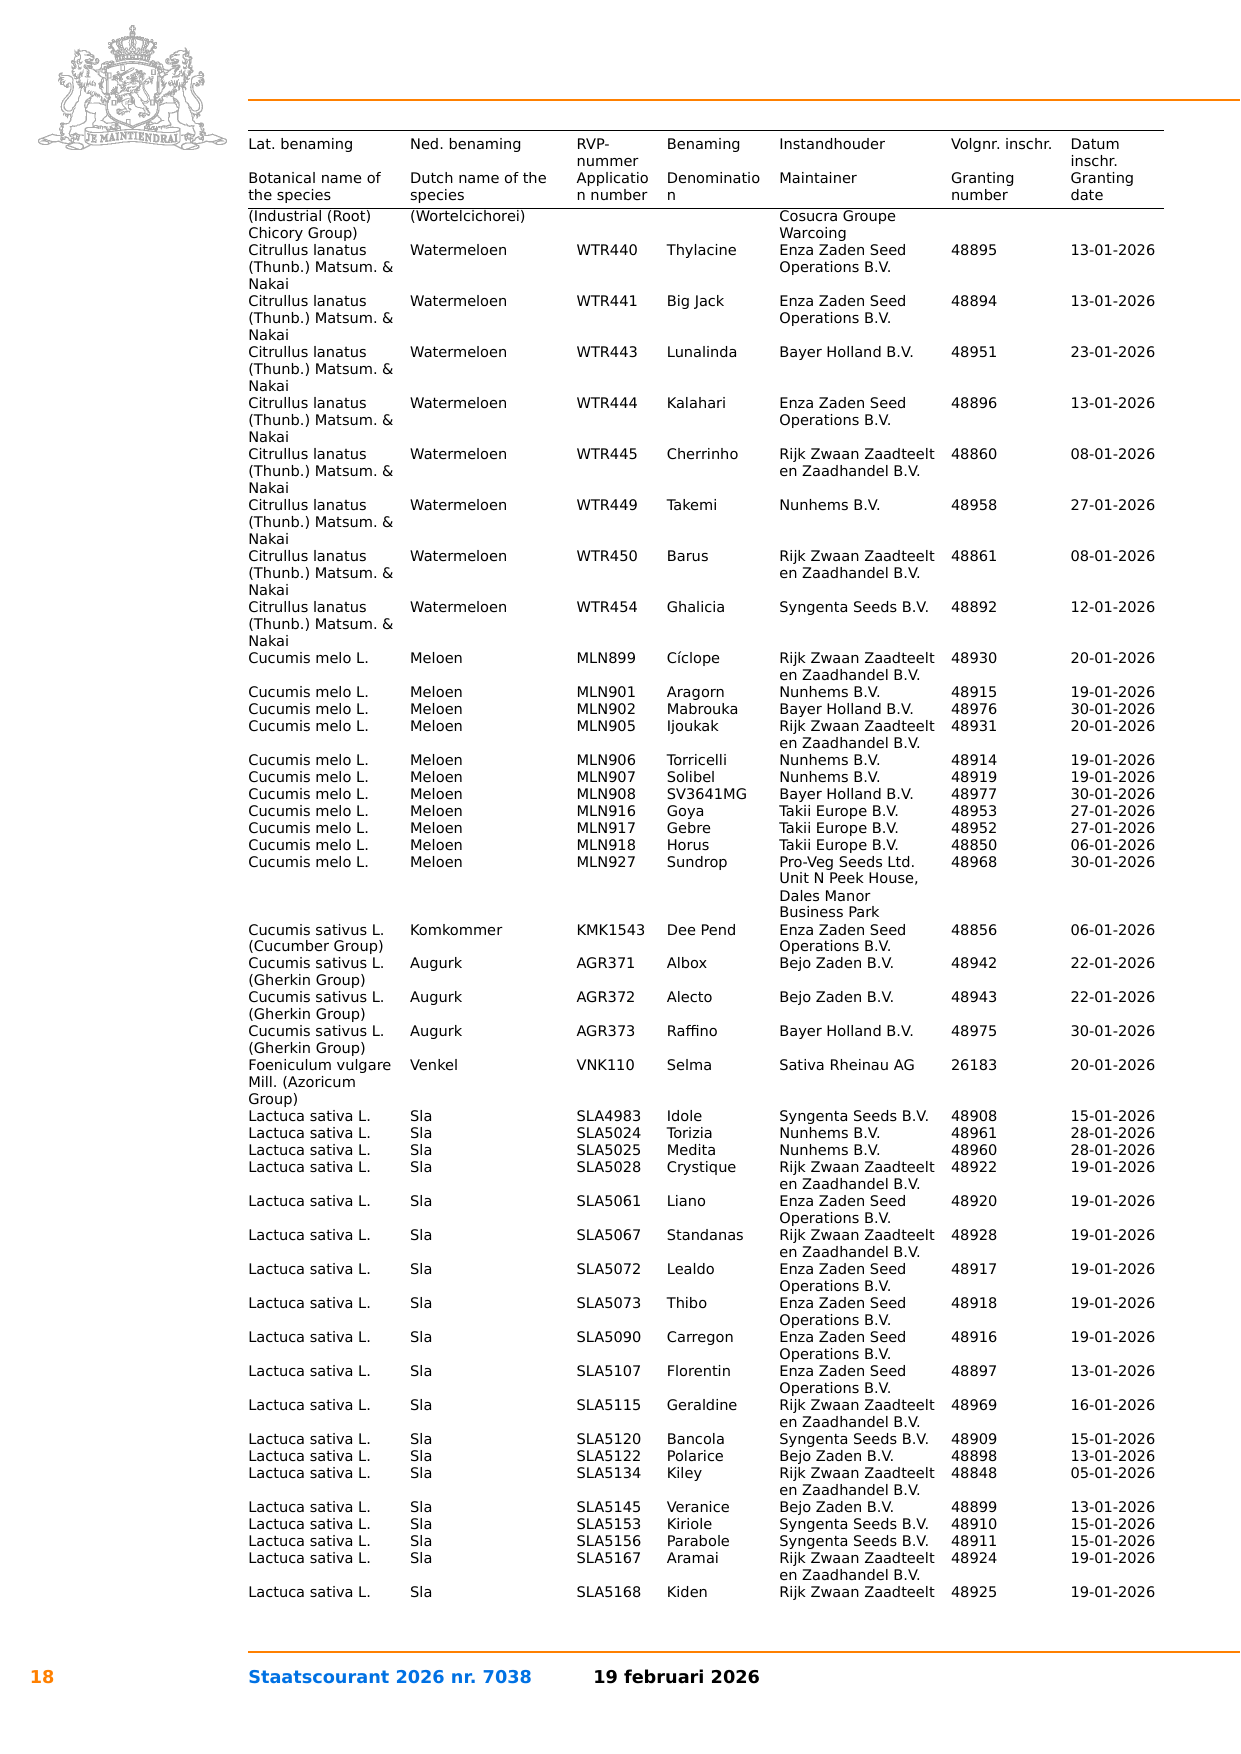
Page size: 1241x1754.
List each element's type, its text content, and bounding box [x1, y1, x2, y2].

table_cell SLA5090 [570, 1329, 661, 1363]
table_cell Cucumis melo L. [248, 836, 404, 853]
table_cell Kiden [661, 1584, 773, 1601]
table_cell MLN902 [570, 701, 661, 718]
table_cell Enza Zaden Seed Operations B.V. [773, 1363, 945, 1397]
table_cell Sla [404, 1108, 570, 1125]
table_cell 48924 [945, 1550, 1064, 1583]
table_cell 19-01-2026 [1065, 1550, 1163, 1583]
table_cell Bejo Zaden B.V. [773, 989, 945, 1023]
table_cell Cucumis melo L. [248, 854, 404, 921]
table_cell 12-01-2026 [1065, 599, 1163, 650]
table_cell 27-01-2026 [1065, 803, 1163, 819]
table_cell 48850 [945, 836, 1064, 853]
table_cell Takemi [661, 497, 773, 548]
table_cell 48969 [945, 1397, 1064, 1431]
table_cell 48915 [945, 684, 1064, 701]
table_cell 48952 [945, 820, 1064, 836]
table_cell Watermeloen [404, 293, 570, 344]
table_cell 48894 [945, 293, 1064, 344]
table_cell Granting date [1065, 170, 1163, 208]
table_cell Lactuca sativa L. [248, 1397, 404, 1431]
table_cell Augurk [404, 989, 570, 1023]
table_cell 13-01-2026 [1065, 1363, 1163, 1397]
table_cell 48892 [945, 599, 1064, 650]
table_header Ned. benaming [404, 131, 570, 169]
table_cell 48943 [945, 989, 1064, 1023]
table_cell Cucumis melo L. [248, 752, 404, 768]
table_cell Kiriole [661, 1516, 773, 1533]
table_cell Cucumis melo L. [248, 650, 404, 684]
table_cell Meloen [404, 684, 570, 701]
table_cell Sativa Rheinau AG [773, 1057, 945, 1108]
table_cell SLA5067 [570, 1227, 661, 1261]
table_cell (Industrial (Root) Chicory Group) [248, 209, 404, 242]
table_cell SLA5167 [570, 1550, 661, 1583]
table_cell 19-01-2026 [1065, 1295, 1163, 1329]
table_cell 27-01-2026 [1065, 497, 1163, 548]
table_cell 19-01-2026 [1065, 752, 1163, 768]
table_cell SLA5156 [570, 1533, 661, 1549]
table_cell 06-01-2026 [1065, 836, 1163, 853]
table_cell Torizia [661, 1125, 773, 1142]
table_cell Citrullus lanatus (Thunb.) Matsum. & Nakai [248, 548, 404, 599]
table_cell Carregon [661, 1329, 773, 1363]
table_cell Geraldine [661, 1397, 773, 1431]
table_cell 13-01-2026 [1065, 395, 1163, 446]
table_cell 48953 [945, 803, 1064, 819]
table_cell Gebre [661, 820, 773, 836]
table_cell 30-01-2026 [1065, 1023, 1163, 1057]
table_cell 48861 [945, 548, 1064, 599]
table_header Lat. benaming [248, 131, 404, 169]
table_cell Cucumis melo L. [248, 684, 404, 701]
table_cell Enza Zaden Seed Operations B.V. [773, 242, 945, 293]
table_cell 48919 [945, 769, 1064, 786]
table_cell Takii Europe B.V. [773, 820, 945, 836]
table_cell Lactuca sativa L. [248, 1125, 404, 1142]
table_cell SLA5024 [570, 1125, 661, 1142]
table_cell Takii Europe B.V. [773, 803, 945, 819]
table_cell Cucumis sativus L. (Cucumber Group) [248, 921, 404, 955]
table_cell Nunhems B.V. [773, 1142, 945, 1159]
table_cell Lactuca sativa L. [248, 1193, 404, 1227]
table_cell Rijk Zwaan Zaadteelt en Zaadhandel B.V. [773, 1227, 945, 1261]
table_cell 16-01-2026 [1065, 1397, 1163, 1431]
table_cell Dutch name of the species [404, 170, 570, 208]
table_cell Cucumis sativus L. (Gherkin Group) [248, 955, 404, 989]
table_cell MLN907 [570, 769, 661, 786]
table_cell 19-01-2026 [1065, 1227, 1163, 1261]
table_cell 48899 [945, 1499, 1064, 1516]
table_cell Lactuca sativa L. [248, 1108, 404, 1125]
table_cell Meloen [404, 718, 570, 752]
table_cell Sla [404, 1142, 570, 1159]
table_cell Citrullus lanatus (Thunb.) Matsum. & Nakai [248, 293, 404, 344]
table_cell Nunhems B.V. [773, 752, 945, 768]
table_cell Nunhems B.V. [773, 684, 945, 701]
table_cell 48895 [945, 242, 1064, 293]
table_cell 48914 [945, 752, 1064, 768]
table_cell Lactuca sativa L. [248, 1159, 404, 1193]
table_cell Meloen [404, 769, 570, 786]
table_cell Solibel [661, 769, 773, 786]
table_cell MLN901 [570, 684, 661, 701]
table_cell Rijk Zwaan Zaadteelt en Zaadhandel B.V. [773, 718, 945, 752]
table_cell 30-01-2026 [1065, 786, 1163, 802]
table_cell Lactuca sativa L. [248, 1227, 404, 1261]
table_cell 48930 [945, 650, 1064, 684]
table_cell Denomination [661, 170, 773, 208]
table_cell 48976 [945, 701, 1064, 718]
table_cell Sla [404, 1431, 570, 1448]
table_cell Takii Europe B.V. [773, 836, 945, 853]
table_cell Meloen [404, 854, 570, 921]
table_cell Bejo Zaden B.V. [773, 955, 945, 989]
table_cell Lactuca sativa L. [248, 1448, 404, 1465]
table_cell Sla [404, 1533, 570, 1549]
table_cell SLA5025 [570, 1142, 661, 1159]
table_cell SLA5072 [570, 1261, 661, 1295]
table_cell Augurk [404, 1023, 570, 1057]
table_cell Kalahari [661, 395, 773, 446]
table_cell 48961 [945, 1125, 1064, 1142]
table_cell 48860 [945, 446, 1064, 497]
table_cell Cucumis sativus L. (Gherkin Group) [248, 989, 404, 1023]
table_cell Watermeloen [404, 242, 570, 293]
table_cell WTR440 [570, 242, 661, 293]
table_cell Citrullus lanatus (Thunb.) Matsum. & Nakai [248, 446, 404, 497]
table_cell Lactuca sativa L. [248, 1261, 404, 1295]
table_cell Rijk Zwaan Zaadteelt en Zaadhandel B.V. [773, 1550, 945, 1583]
table_cell 28-01-2026 [1065, 1142, 1163, 1159]
table_cell SLA4983 [570, 1108, 661, 1125]
table_cell Application number [570, 170, 661, 208]
table_cell Barus [661, 548, 773, 599]
table_cell Dee Pend [661, 921, 773, 955]
table_cell Rijk Zwaan Zaadteelt en Zaadhandel B.V. [773, 446, 945, 497]
table_cell Selma [661, 1057, 773, 1108]
table_cell Syngenta Seeds B.V. [773, 1431, 945, 1448]
table_cell [945, 209, 1064, 242]
table_cell Cucumis melo L. [248, 786, 404, 802]
table_cell 20-01-2026 [1065, 1057, 1163, 1108]
table_cell Komkommer [404, 921, 570, 955]
table_cell Cíclope [661, 650, 773, 684]
table_cell (Wortelcichorei) [404, 209, 570, 242]
picture [38, 25, 227, 150]
table_cell 27-01-2026 [1065, 820, 1163, 836]
table_cell MLN917 [570, 820, 661, 836]
table_cell Bayer Holland B.V. [773, 786, 945, 802]
table_cell Idole [661, 1108, 773, 1125]
table_cell Parabole [661, 1533, 773, 1549]
table_cell Veranice [661, 1499, 773, 1516]
table_cell Cherrinho [661, 446, 773, 497]
table_cell 15-01-2026 [1065, 1533, 1163, 1549]
table_cell Sla [404, 1550, 570, 1583]
table_cell MLN918 [570, 836, 661, 853]
table_cell Kiley [661, 1465, 773, 1499]
table_cell Syngenta Seeds B.V. [773, 1108, 945, 1125]
table_cell 13-01-2026 [1065, 1448, 1163, 1465]
table_cell Sla [404, 1295, 570, 1329]
table_cell Crystique [661, 1159, 773, 1193]
table_cell Torricelli [661, 752, 773, 768]
table_cell Albox [661, 955, 773, 989]
table_cell Lactuca sativa L. [248, 1431, 404, 1448]
table_cell 48931 [945, 718, 1064, 752]
table_cell Ghalicia [661, 599, 773, 650]
table_cell Lactuca sativa L. [248, 1363, 404, 1397]
table_cell SV3641MG [661, 786, 773, 802]
table_cell 48922 [945, 1159, 1064, 1193]
table_cell 48897 [945, 1363, 1064, 1397]
table_cell Rijk Zwaan Zaadteelt en Zaadhandel B.V. [773, 548, 945, 599]
table_cell Citrullus lanatus (Thunb.) Matsum. & Nakai [248, 344, 404, 395]
table_cell 19-01-2026 [1065, 769, 1163, 786]
table_cell Venkel [404, 1057, 570, 1108]
table_cell WTR445 [570, 446, 661, 497]
table_header Datum inschr. [1065, 131, 1163, 169]
table_cell Lactuca sativa L. [248, 1516, 404, 1533]
table_cell SLA5122 [570, 1448, 661, 1465]
table_cell 08-01-2026 [1065, 548, 1163, 599]
table_cell 48925 [945, 1584, 1064, 1601]
table_cell 19-01-2026 [1065, 1584, 1163, 1601]
table_cell Cucumis melo L. [248, 701, 404, 718]
table_cell Foeniculum vulgare Mill. (Azoricum Group) [248, 1057, 404, 1108]
table_cell Lactuca sativa L. [248, 1295, 404, 1329]
table_cell 48977 [945, 786, 1064, 802]
table_cell Goya [661, 803, 773, 819]
table_cell KMK1543 [570, 921, 661, 955]
table_cell Aramai [661, 1550, 773, 1583]
table_cell Syngenta Seeds B.V. [773, 1533, 945, 1549]
table_cell Lealdo [661, 1261, 773, 1295]
table_cell Bayer Holland B.V. [773, 701, 945, 718]
table_cell 19-01-2026 [1065, 684, 1163, 701]
table_cell 26183 [945, 1057, 1064, 1108]
table_cell Sla [404, 1448, 570, 1465]
table_cell 30-01-2026 [1065, 701, 1163, 718]
table_cell 48910 [945, 1516, 1064, 1533]
table_cell Polarice [661, 1448, 773, 1465]
table_cell 48856 [945, 921, 1064, 955]
table_cell Nunhems B.V. [773, 497, 945, 548]
table_cell 19-01-2026 [1065, 1329, 1163, 1363]
table_cell 28-01-2026 [1065, 1125, 1163, 1142]
table_cell Mabrouka [661, 701, 773, 718]
table_header Volgnr. inschr. [945, 131, 1064, 169]
table_cell 48908 [945, 1108, 1064, 1125]
table_cell Nunhems B.V. [773, 769, 945, 786]
table_cell SLA5073 [570, 1295, 661, 1329]
table_cell Sla [404, 1125, 570, 1142]
table_cell 19-01-2026 [1065, 1193, 1163, 1227]
table_cell Ijoukak [661, 718, 773, 752]
table_cell Cucumis sativus L. (Gherkin Group) [248, 1023, 404, 1057]
table_cell Nunhems B.V. [773, 1125, 945, 1142]
table_cell SLA5120 [570, 1431, 661, 1448]
table_cell Sla [404, 1465, 570, 1499]
table_cell Meloen [404, 752, 570, 768]
table_cell Citrullus lanatus (Thunb.) Matsum. & Nakai [248, 497, 404, 548]
table_cell Sla [404, 1499, 570, 1516]
table_cell Cosucra Groupe Warcoing [773, 209, 945, 242]
table_cell [1065, 209, 1163, 242]
table_cell Thylacine [661, 242, 773, 293]
table_cell 15-01-2026 [1065, 1431, 1163, 1448]
table_cell Maintainer [773, 170, 945, 208]
table_cell Lactuca sativa L. [248, 1499, 404, 1516]
table_cell 48898 [945, 1448, 1064, 1465]
table_cell Watermeloen [404, 497, 570, 548]
table_cell WTR443 [570, 344, 661, 395]
table_cell Enza Zaden Seed Operations B.V. [773, 1261, 945, 1295]
table_cell Enza Zaden Seed Operations B.V. [773, 395, 945, 446]
table_cell [570, 209, 661, 242]
table_cell Big Jack [661, 293, 773, 344]
table_cell 48920 [945, 1193, 1064, 1227]
table_cell Sundrop [661, 854, 773, 921]
table_cell Sla [404, 1584, 570, 1601]
table_cell MLN916 [570, 803, 661, 819]
table_cell 48916 [945, 1329, 1064, 1363]
table_cell Watermeloen [404, 446, 570, 497]
table_cell Cucumis melo L. [248, 718, 404, 752]
table_cell Cucumis melo L. [248, 820, 404, 836]
table_cell Enza Zaden Seed Operations B.V. [773, 1295, 945, 1329]
table_cell 48909 [945, 1431, 1064, 1448]
table_cell 48911 [945, 1533, 1064, 1549]
table_cell 08-01-2026 [1065, 446, 1163, 497]
table_cell 19-01-2026 [1065, 1159, 1163, 1193]
table_cell Bancola [661, 1431, 773, 1448]
table_cell Enza Zaden Seed Operations B.V. [773, 1329, 945, 1363]
table_cell 22-01-2026 [1065, 989, 1163, 1023]
table_cell WTR454 [570, 599, 661, 650]
table_cell 19-01-2026 [1065, 1261, 1163, 1295]
table_cell AGR371 [570, 955, 661, 989]
table_cell Bejo Zaden B.V. [773, 1499, 945, 1516]
table_cell Cucumis melo L. [248, 769, 404, 786]
table_cell Augurk [404, 955, 570, 989]
table_header Benaming [661, 131, 773, 169]
table_cell 48942 [945, 955, 1064, 989]
table_cell 48951 [945, 344, 1064, 395]
table_cell 48958 [945, 497, 1064, 548]
table_cell SLA5134 [570, 1465, 661, 1499]
table_cell SLA5145 [570, 1499, 661, 1516]
table_cell Granting number [945, 170, 1064, 208]
table_cell Sla [404, 1227, 570, 1261]
table_cell Lactuca sativa L. [248, 1465, 404, 1499]
table_cell Syngenta Seeds B.V. [773, 599, 945, 650]
table_cell Rijk Zwaan Zaadteelt en Zaadhandel B.V. [773, 1159, 945, 1193]
table_cell Watermeloen [404, 344, 570, 395]
table_cell SLA5061 [570, 1193, 661, 1227]
table_cell WTR441 [570, 293, 661, 344]
table_cell 48917 [945, 1261, 1064, 1295]
table_cell Syngenta Seeds B.V. [773, 1516, 945, 1533]
table_cell 20-01-2026 [1065, 650, 1163, 684]
table_header Instandhouder [773, 131, 945, 169]
table_cell Sla [404, 1516, 570, 1533]
table_cell Lactuca sativa L. [248, 1142, 404, 1159]
table_cell Alecto [661, 989, 773, 1023]
table_cell 48928 [945, 1227, 1064, 1261]
table_cell WTR450 [570, 548, 661, 599]
table_cell 20-01-2026 [1065, 718, 1163, 752]
table_cell Sla [404, 1193, 570, 1227]
table_cell 48918 [945, 1295, 1064, 1329]
table_cell Meloen [404, 650, 570, 684]
table_cell Medita [661, 1142, 773, 1159]
table_cell Sla [404, 1261, 570, 1295]
table_cell Lactuca sativa L. [248, 1584, 404, 1601]
table_cell 48960 [945, 1142, 1064, 1159]
table_cell WTR444 [570, 395, 661, 446]
table_cell 48968 [945, 854, 1064, 921]
table_header RVP-nummer [570, 131, 661, 169]
table_cell Liano [661, 1193, 773, 1227]
table_cell Horus [661, 836, 773, 853]
table_cell SLA5168 [570, 1584, 661, 1601]
table_cell Lactuca sativa L. [248, 1533, 404, 1549]
table_cell 48848 [945, 1465, 1064, 1499]
table_cell 15-01-2026 [1065, 1108, 1163, 1125]
table_cell 13-01-2026 [1065, 1499, 1163, 1516]
table_cell 48896 [945, 395, 1064, 446]
table_cell Cucumis melo L. [248, 803, 404, 819]
table_cell 23-01-2026 [1065, 344, 1163, 395]
table_cell Enza Zaden Seed Operations B.V. [773, 921, 945, 955]
table_cell Meloen [404, 820, 570, 836]
table_cell 06-01-2026 [1065, 921, 1163, 955]
table_cell Sla [404, 1159, 570, 1193]
table_cell Meloen [404, 701, 570, 718]
table_cell Citrullus lanatus (Thunb.) Matsum. & Nakai [248, 395, 404, 446]
table_cell 30-01-2026 [1065, 854, 1163, 921]
table_cell 48975 [945, 1023, 1064, 1057]
table_cell 15-01-2026 [1065, 1516, 1163, 1533]
table_cell Aragorn [661, 684, 773, 701]
table_cell Lactuca sativa L. [248, 1550, 404, 1583]
table_cell 05-01-2026 [1065, 1465, 1163, 1499]
table_cell Botanical name of the species [248, 170, 404, 208]
table_cell Citrullus lanatus (Thunb.) Matsum. & Nakai [248, 599, 404, 650]
table_cell MLN927 [570, 854, 661, 921]
table_cell Bejo Zaden B.V. [773, 1448, 945, 1465]
table_cell Watermeloen [404, 599, 570, 650]
table_cell Meloen [404, 803, 570, 819]
table_cell Pro-Veg Seeds Ltd. Unit N Peek House, Dales Manor Business Park [773, 854, 945, 921]
table_cell Watermeloen [404, 395, 570, 446]
table_cell Rijk Zwaan Zaadteelt en Zaadhandel B.V. [773, 1397, 945, 1431]
table_cell SLA5153 [570, 1516, 661, 1533]
table_cell [661, 209, 773, 242]
table_cell Enza Zaden Seed Operations B.V. [773, 293, 945, 344]
table_cell Citrullus lanatus (Thunb.) Matsum. & Nakai [248, 242, 404, 293]
table_cell Rijk Zwaan Zaadteelt en Zaadhandel B.V. [773, 1465, 945, 1499]
table_cell Bayer Holland B.V. [773, 1023, 945, 1057]
table_cell Raffino [661, 1023, 773, 1057]
table_cell Rijk Zwaan Zaadteelt en Zaadhandel B.V. [773, 650, 945, 684]
table_cell Bayer Holland B.V. [773, 344, 945, 395]
table_cell Sla [404, 1397, 570, 1431]
table_cell MLN899 [570, 650, 661, 684]
table_cell Thibo [661, 1295, 773, 1329]
table_cell MLN908 [570, 786, 661, 802]
table_cell AGR373 [570, 1023, 661, 1057]
table_cell Lactuca sativa L. [248, 1329, 404, 1363]
table_cell 13-01-2026 [1065, 242, 1163, 293]
table_cell Meloen [404, 786, 570, 802]
table_cell VNK110 [570, 1057, 661, 1108]
table_cell 13-01-2026 [1065, 293, 1163, 344]
table_cell Sla [404, 1363, 570, 1397]
table_cell SLA5107 [570, 1363, 661, 1397]
table_cell Watermeloen [404, 548, 570, 599]
table_cell Sla [404, 1329, 570, 1363]
table_cell Meloen [404, 836, 570, 853]
table_cell SLA5028 [570, 1159, 661, 1193]
table_cell AGR372 [570, 989, 661, 1023]
table_cell Rijk Zwaan Zaadteelt [773, 1584, 945, 1601]
table_cell WTR449 [570, 497, 661, 548]
table_cell Florentin [661, 1363, 773, 1397]
table_cell MLN905 [570, 718, 661, 752]
table_cell SLA5115 [570, 1397, 661, 1431]
table_cell MLN906 [570, 752, 661, 768]
table_cell Enza Zaden Seed Operations B.V. [773, 1193, 945, 1227]
table_cell Lunalinda [661, 344, 773, 395]
table_cell Standanas [661, 1227, 773, 1261]
table_cell 22-01-2026 [1065, 955, 1163, 989]
